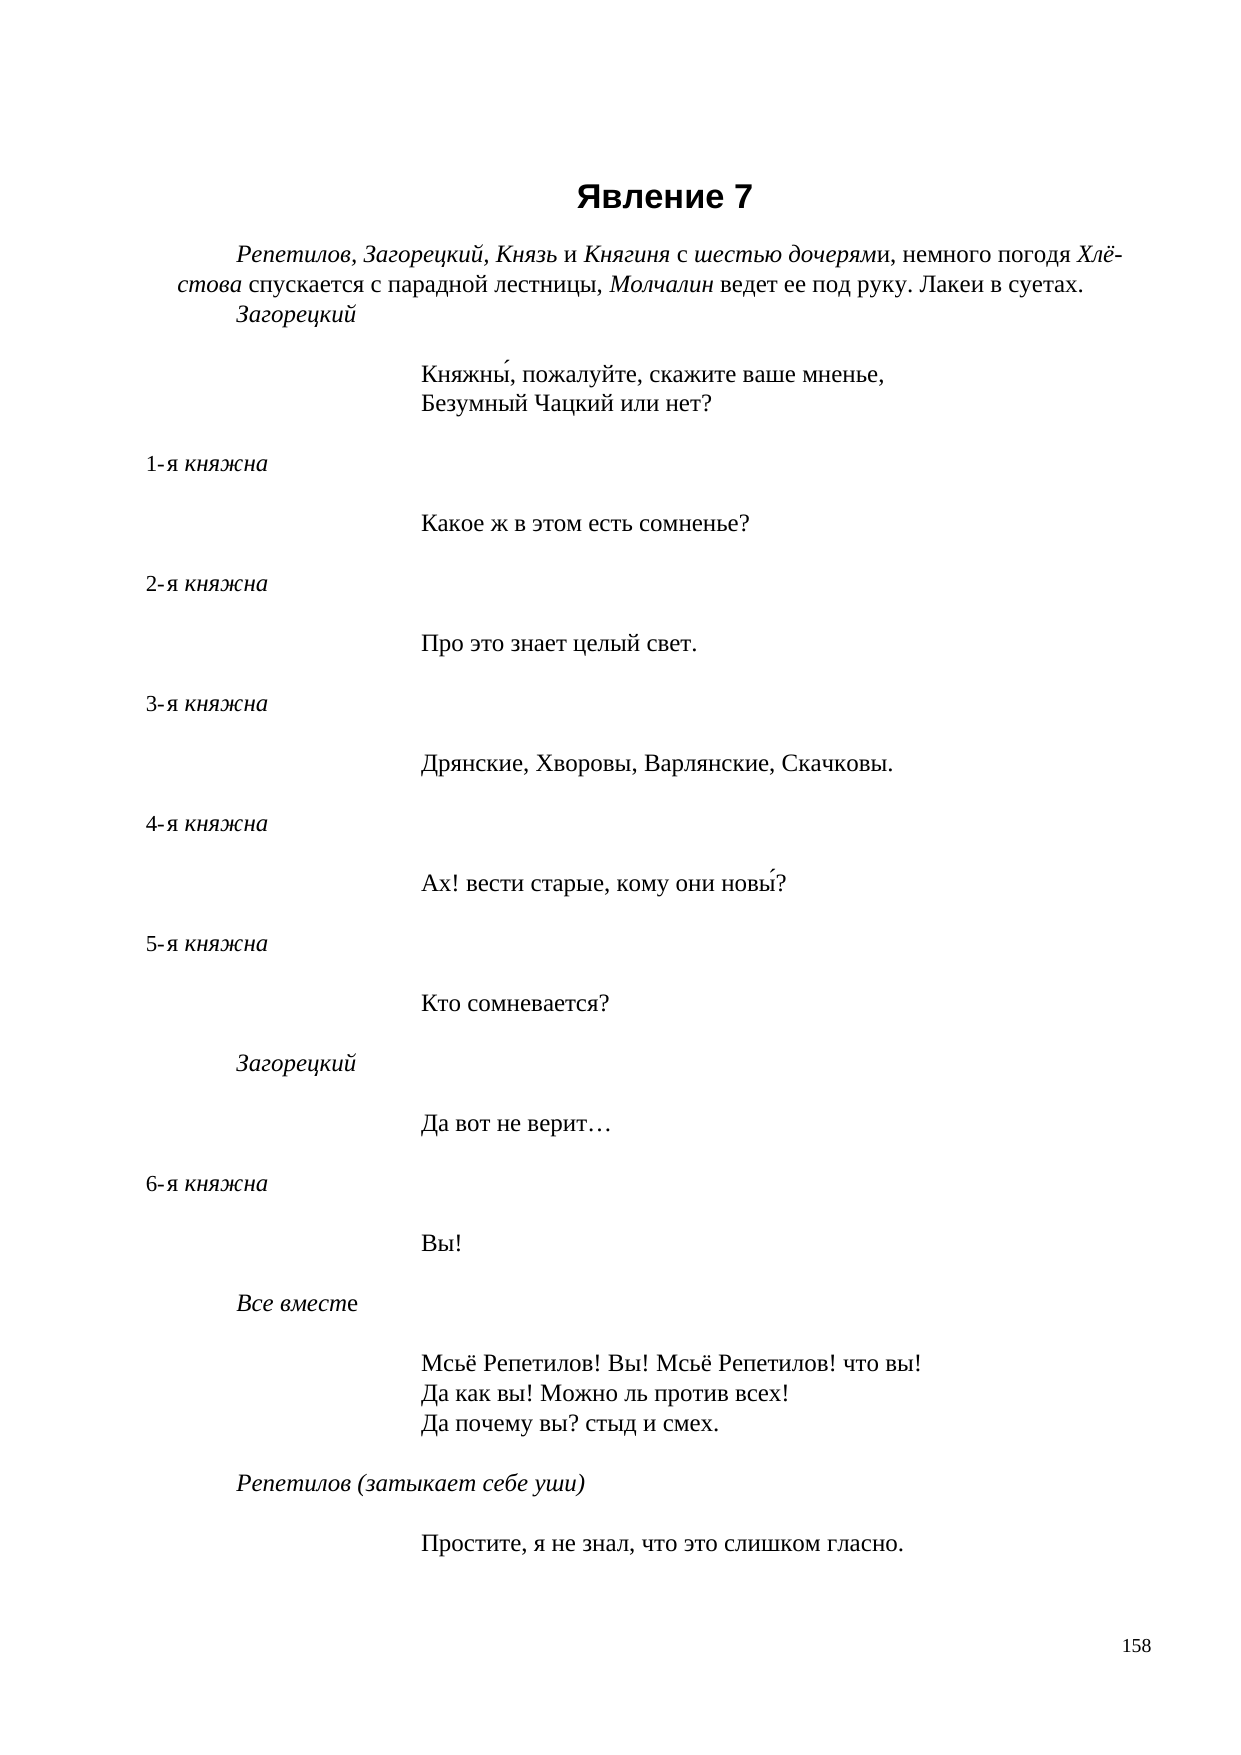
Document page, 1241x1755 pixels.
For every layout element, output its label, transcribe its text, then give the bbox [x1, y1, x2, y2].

text Мсьё Репетилов! Вы! Мсьё Репетилов! что вы! Да как вы! Можно ль против всех! [421, 1348, 946, 1407]
text Вы! [421, 1228, 1168, 1257]
text Какое ж в этом есть сомненье? [421, 508, 1168, 537]
text Репетилов, Загорецкий, Князь и Княгиня с шестью дочерями, немного погодя Хлё- стова спускается с парадной лестницы, Молчалин ведет ее под руку. Лакеи в суетах. [177, 239, 1168, 298]
list я княжна [146, 448, 1168, 477]
list я княжна [146, 1168, 1168, 1197]
text Кто сомневается? [421, 988, 1168, 1017]
text Да вот не верит… [421, 1108, 1168, 1137]
list я княжна [146, 568, 1168, 597]
text Загорецкий [236, 1048, 1168, 1077]
list я княжна [146, 928, 1168, 957]
list я княжна [146, 808, 1168, 837]
text Про это знает целый свет. [421, 628, 1168, 657]
list я княжна [146, 688, 1168, 717]
subtitle Явление 7 [252, 176, 1077, 216]
text Дрянские, Хворовы, Варлянские, Скачковы. [421, 748, 1168, 777]
text Ах! вести старые, кому они новы́? [421, 868, 1168, 897]
text Загорецкий [236, 299, 1168, 327]
text Простите, я не знал, что это слишком гласно. [421, 1528, 1168, 1557]
text Княжны́, пожалуйте, скажите ваше мненье, Безумный Чацкий или нет? [421, 359, 893, 417]
text Все вместе [236, 1288, 1168, 1317]
text Репетилов (затыкает себе уши) [236, 1468, 1168, 1496]
text Да почему вы? стыд и смех. [421, 1408, 1168, 1436]
